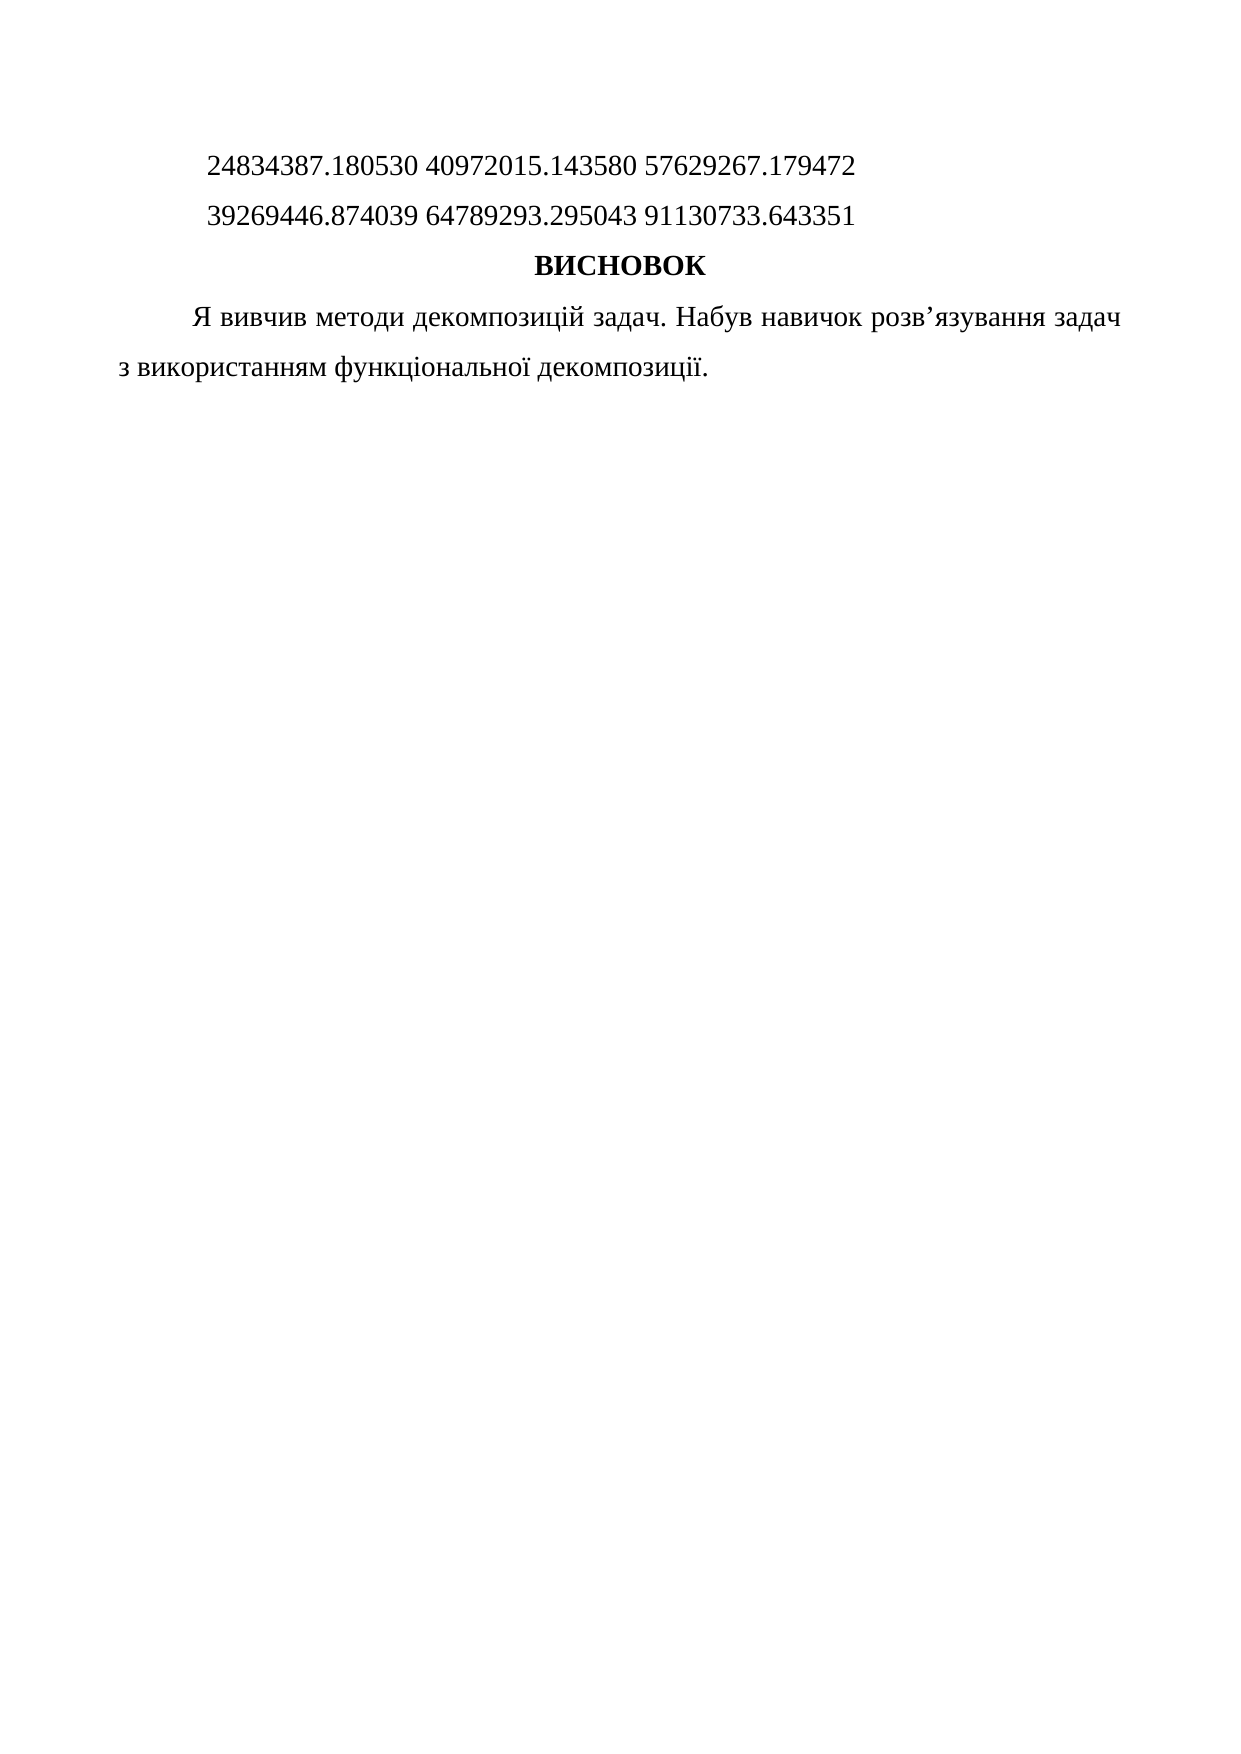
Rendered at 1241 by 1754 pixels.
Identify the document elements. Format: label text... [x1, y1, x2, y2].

text 39269446.874039 64789293.295043 91130733.643351 [118, 198, 1122, 232]
text 24834387.180530 40972015.143580 57629267.179472 [118, 148, 1122, 181]
text Я вивчив методи декомпозицій задач. Набув навичок розв’язування задач з використанням функціональної декомпозиції. [118, 299, 1122, 382]
subtitle Висновок [118, 248, 1122, 282]
